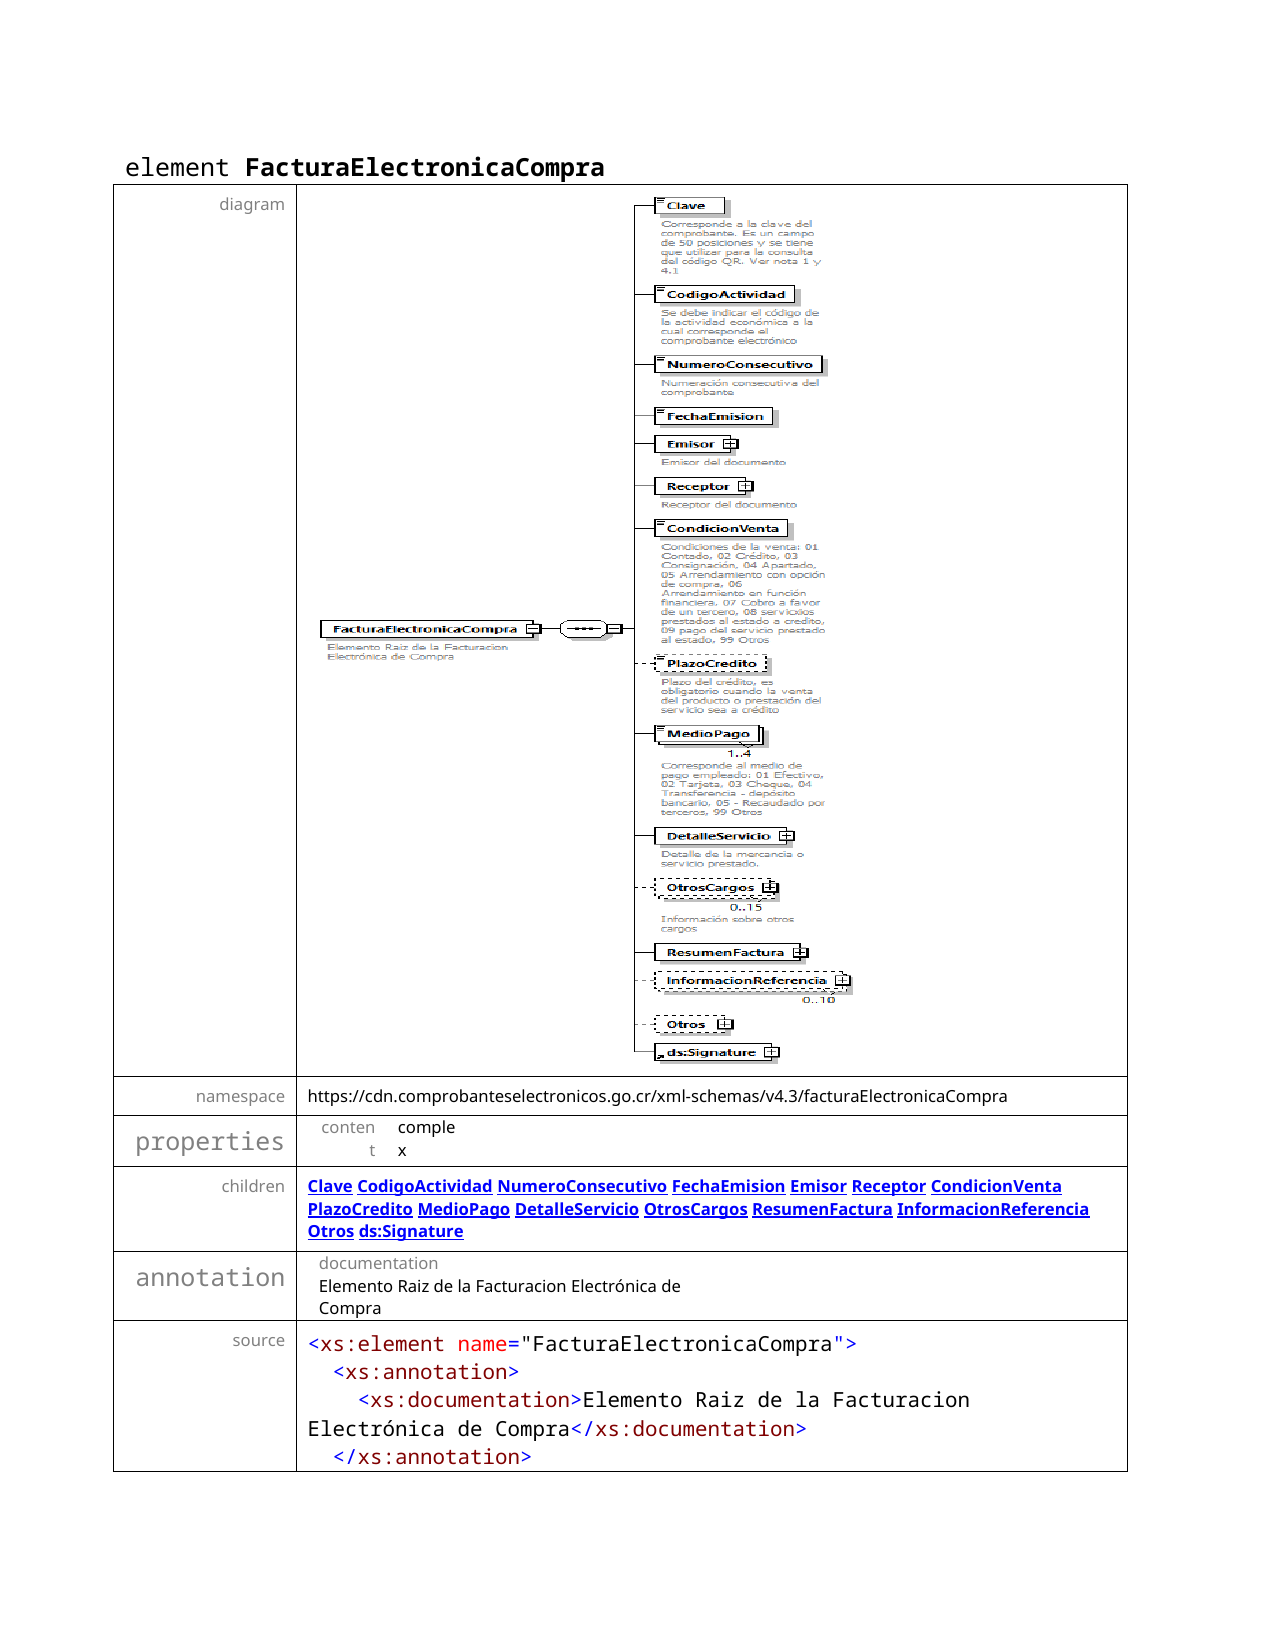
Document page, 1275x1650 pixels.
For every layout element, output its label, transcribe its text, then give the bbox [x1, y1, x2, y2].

table_header [297, 185, 1127, 1076]
picture [307, 193, 867, 1068]
table_cell [733, 1252, 1127, 1320]
table_cell namespace [114, 1077, 296, 1115]
table_cell Elemento Raiz de la Facturacion Electrónica de Compra [308, 1274, 733, 1320]
table_header complex [386, 1116, 471, 1161]
table_cell Clave CodigoActividad NumeroConsecutivo FechaEmision Emisor Receptor CondicionVenta PlazoCredito MedioPago DetalleServicio OtrosCargos ResumenFactura InformacionReferencia Otros ds:Signature [297, 1167, 1127, 1251]
table_header diagram [114, 185, 296, 1076]
table_header content [308, 1116, 386, 1161]
table_cell https://cdn.comprobanteselectronicos.go.cr/xml-schemas/v4.3/facturaElectronicaCompra [297, 1077, 1127, 1115]
table_header documentation [308, 1252, 733, 1274]
text element FacturaElectronicaCompra [125, 150, 1150, 184]
table_cell source [114, 1321, 296, 1471]
table_cell properties [114, 1116, 296, 1166]
table_cell children [114, 1167, 296, 1251]
table_cell <xs:element name="FacturaElectronicaCompra"> <xs:annotation> <xs:documentation>Elemento Raiz de la Facturacion Electrónica de Compra</xs:documentation> </xs:annotation> [297, 1321, 1127, 1471]
table_cell [297, 1116, 1127, 1166]
table_cell [297, 1252, 308, 1320]
table_cell annotation [114, 1252, 296, 1320]
